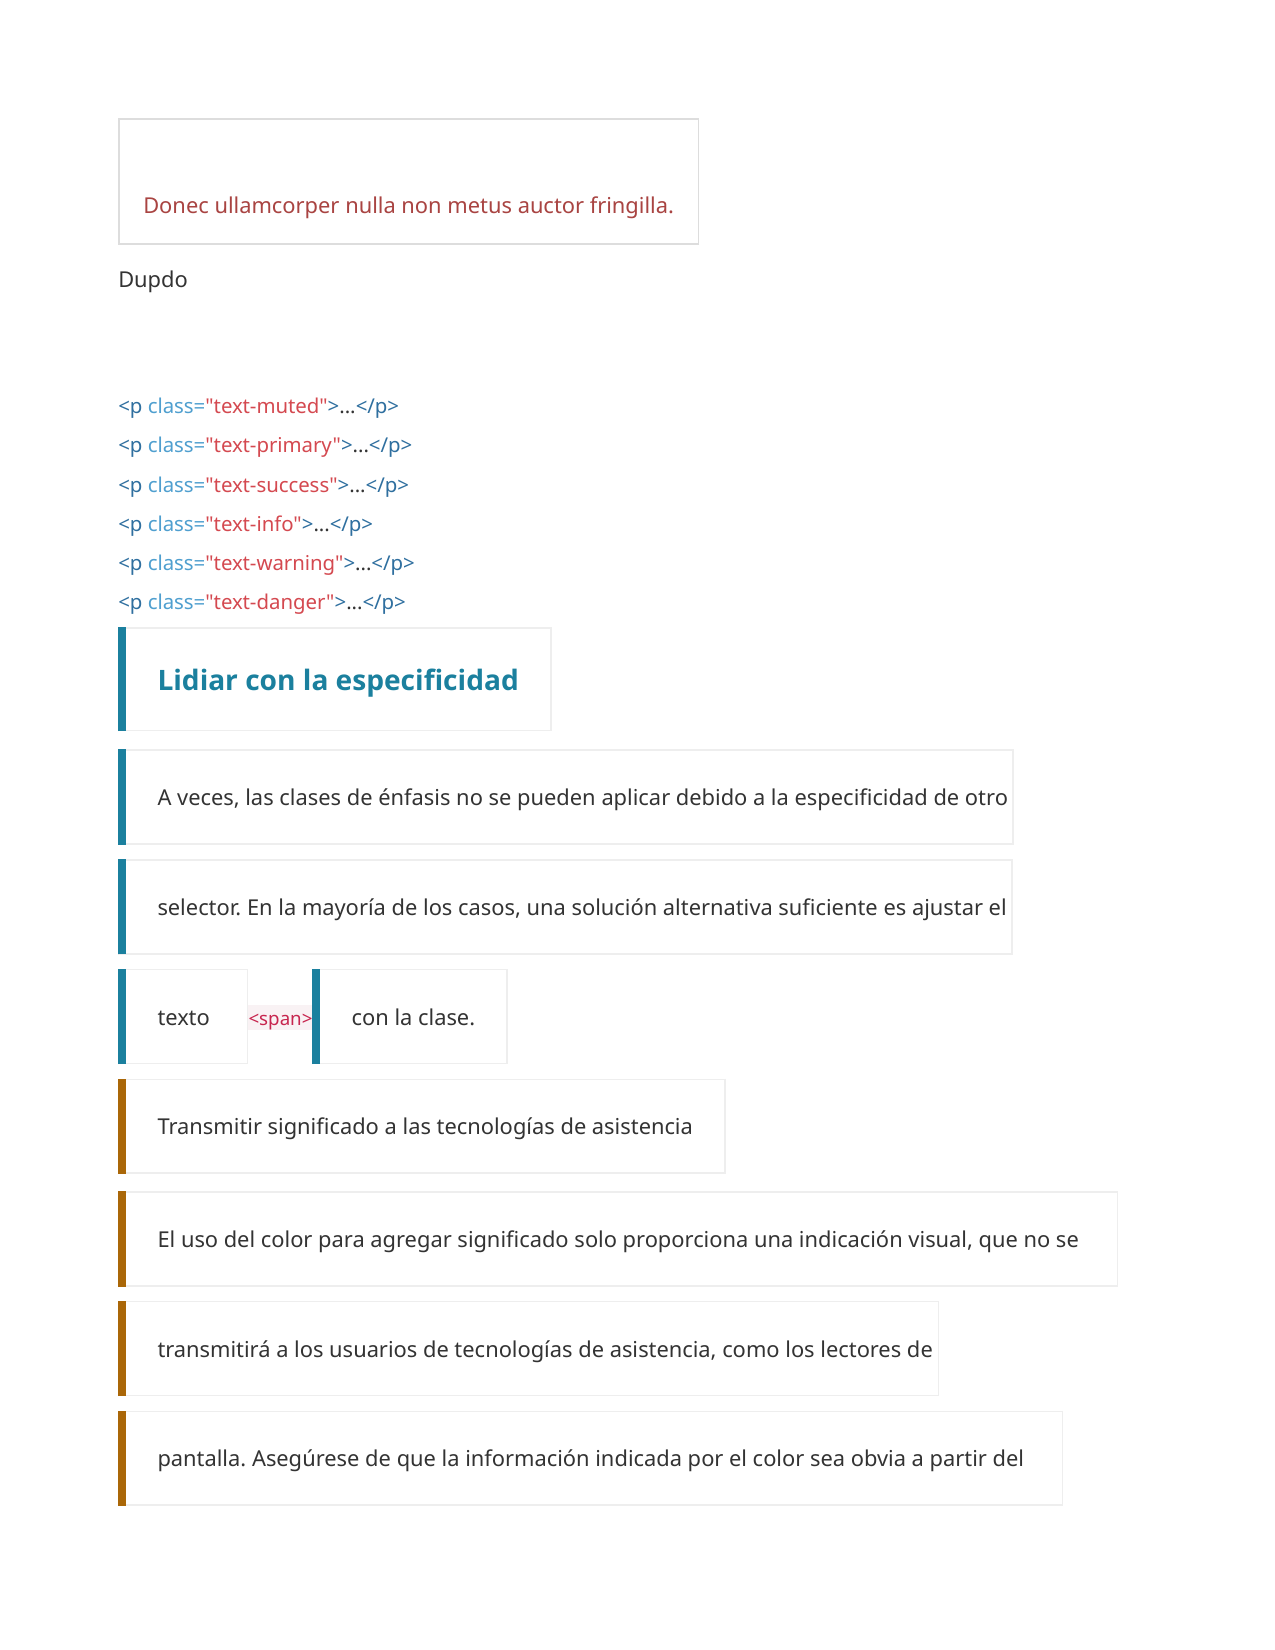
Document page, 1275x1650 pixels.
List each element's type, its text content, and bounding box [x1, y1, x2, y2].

subtitle Lidiar con la especificidad [126, 629, 550, 730]
text A veces, las clases de énfasis no se pueden aplicar debido a la especificidad de otro selector. En la mayoría de los casos, una solución alternativa suficiente es ajustar el texto <span>con la clase. [118, 749, 1157, 1064]
subtitle Transmitir significado a las tecnologías de asistencia [126, 1080, 724, 1172]
text Donec ullamcorper nulla non metus auctor fringilla. [120, 120, 698, 243]
subtitle [552, 627, 1157, 731]
text [699, 118, 1157, 245]
text <p class="text-success">...</p> [118, 470, 1157, 498]
text El uso del color para agregar significado solo proporciona una indicación visual, que no se transmitirá a los usuarios de tecnologías de asistencia, como los lectores de pantalla. Asegúrese de que la información indicada por el color sea obvia a partir del [118, 1191, 1157, 1506]
text <p class="text-primary">...</p> [118, 431, 1157, 459]
text <p class="text-info">...</p> [118, 509, 1157, 537]
subtitle [726, 1078, 1157, 1174]
text <p class="text-muted">...</p> [118, 392, 1157, 419]
text Dupdo [118, 264, 1157, 293]
text <p class="text-danger">...</p> [118, 588, 1157, 616]
text <p class="text-warning">...</p> [118, 549, 1157, 576]
